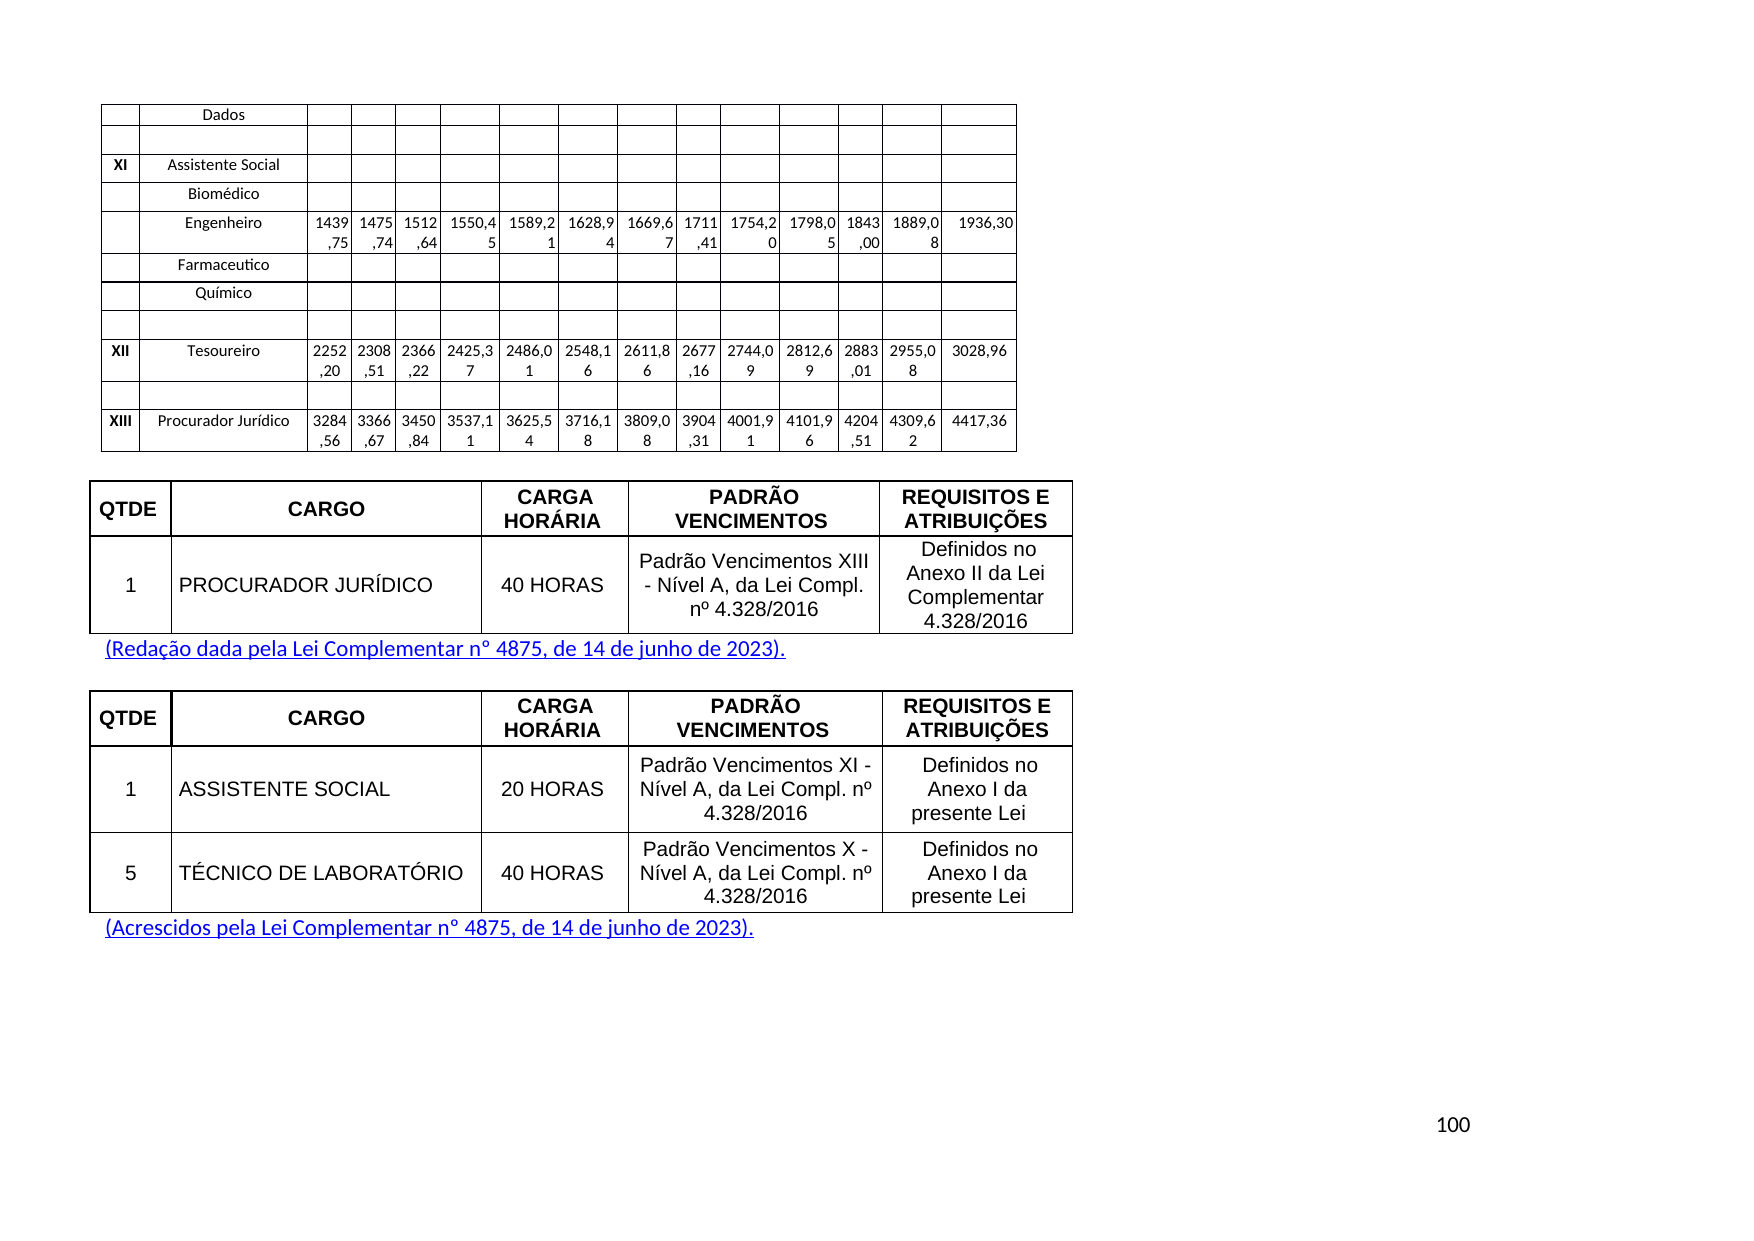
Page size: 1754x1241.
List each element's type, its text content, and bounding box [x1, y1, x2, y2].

table_cell 2486,01 [500, 340, 558, 381]
table_header QTDE [91, 692, 170, 744]
table_cell [102, 382, 139, 409]
table_cell TÉCNICO DE LABORATÓRIO [172, 833, 481, 912]
table_header CARGA HORÁRIA [482, 482, 628, 535]
table_cell [500, 126, 558, 153]
table_cell 1628,94 [559, 212, 617, 253]
table_cell [352, 105, 395, 125]
table_cell [308, 155, 351, 182]
table_cell 2425,37 [441, 340, 499, 381]
table_cell [102, 212, 139, 253]
table_cell [942, 254, 1016, 281]
table_cell [677, 126, 720, 153]
table_cell [500, 105, 558, 125]
table_cell [677, 254, 720, 281]
table_cell [500, 382, 558, 409]
table_cell Procurador Jurídico [140, 410, 307, 451]
table_cell 1512,64 [396, 212, 440, 253]
table_cell [677, 283, 720, 310]
table_header QTDE [91, 482, 170, 535]
table_cell [780, 283, 838, 310]
table_cell [396, 126, 440, 153]
table_cell [839, 155, 882, 182]
table_cell 4001,91 [721, 410, 779, 451]
table_cell [396, 105, 440, 125]
table_cell [839, 105, 882, 125]
table_cell 1936,30 [942, 212, 1016, 253]
table_cell [839, 254, 882, 281]
table_cell [500, 254, 558, 281]
table_cell [780, 126, 838, 153]
table_cell 3716,18 [559, 410, 617, 451]
table_cell 2252,20 [308, 340, 351, 381]
table_cell 3809,08 [618, 410, 676, 451]
table_cell [308, 283, 351, 310]
table_cell [559, 283, 617, 310]
table_cell [396, 283, 440, 310]
table_cell [102, 183, 139, 211]
table_cell 1798,05 [780, 212, 838, 253]
table_cell 3625,54 [500, 410, 558, 451]
table_cell 2744,09 [721, 340, 779, 381]
table_cell Engenheiro [140, 212, 307, 253]
table_header REQUISITOS E ATRIBUIÇÕES [880, 482, 1072, 535]
table_cell [780, 155, 838, 182]
table_cell 4309,62 [883, 410, 941, 451]
table_cell [102, 283, 139, 310]
table_cell 1711,41 [677, 212, 720, 253]
table_cell [102, 126, 139, 153]
table_cell 3366,67 [352, 410, 395, 451]
table_header PADRÃO VENCIMENTOS [629, 482, 879, 535]
text (Redação dada pela Lei Complementar nº 4875, de 14 de junho de 2023). [105, 634, 1470, 662]
table_cell 2677,16 [677, 340, 720, 381]
table_cell [352, 311, 395, 339]
table_cell 1439,75 [308, 212, 351, 253]
table_cell [942, 382, 1016, 409]
table_cell [883, 311, 941, 339]
table_cell [883, 283, 941, 310]
table_cell [942, 155, 1016, 182]
table_cell [500, 155, 558, 182]
table_cell 1550,45 [441, 212, 499, 253]
table_cell 40 HORAS [482, 833, 628, 912]
table_cell 2611,86 [618, 340, 676, 381]
table_cell 3537,11 [441, 410, 499, 451]
table_cell [942, 183, 1016, 211]
table_cell 1843,00 [839, 212, 882, 253]
table_cell [102, 105, 139, 125]
table_cell [441, 183, 499, 211]
table_cell Químico [140, 283, 307, 310]
table_header PADRÃO VENCIMENTOS [629, 692, 882, 744]
table_cell ASSISTENTE SOCIAL [172, 747, 481, 832]
table_cell [721, 382, 779, 409]
table_header CARGO [172, 482, 481, 535]
table_cell [559, 126, 617, 153]
table_cell [883, 105, 941, 125]
table_cell [396, 311, 440, 339]
table_cell Tesoureiro [140, 340, 307, 381]
table_cell [441, 155, 499, 182]
table_cell Definidos no Anexo II da Lei Complementar 4.328/2016 [880, 537, 1072, 633]
table_cell [441, 105, 499, 125]
table_cell [721, 311, 779, 339]
table_cell [839, 183, 882, 211]
table_cell [441, 311, 499, 339]
table_cell 2883,01 [839, 340, 882, 381]
table_cell Dados [140, 105, 307, 125]
table_cell [308, 183, 351, 211]
table_cell [559, 311, 617, 339]
table_cell Definidos no Anexo I da presente Lei [883, 747, 1072, 832]
table_cell [839, 311, 882, 339]
table_cell 4417,36 [942, 410, 1016, 451]
table_cell 3028,96 [942, 340, 1016, 381]
table_cell [883, 183, 941, 211]
table_cell [677, 382, 720, 409]
table_cell 3904,31 [677, 410, 720, 451]
table_cell PROCURADOR JURÍDICO [172, 537, 481, 633]
table_cell [396, 254, 440, 281]
table_cell 1 [91, 747, 171, 832]
table_cell 2308,51 [352, 340, 395, 381]
table_cell [308, 382, 351, 409]
table_cell [352, 283, 395, 310]
table_cell [780, 105, 838, 125]
table_cell [780, 183, 838, 211]
table_cell 2955,08 [883, 340, 941, 381]
table_cell 2366,22 [396, 340, 440, 381]
table_cell XIII [102, 410, 139, 451]
table_cell [883, 126, 941, 153]
table_cell [308, 311, 351, 339]
table_cell Padrão Vencimentos X - Nível A, da Lei Compl. nº 4.328/2016 [629, 833, 882, 912]
table_cell [942, 126, 1016, 153]
table_cell Definidos no Anexo I da presente Lei [883, 833, 1072, 912]
table_cell [780, 311, 838, 339]
table_header CARGA HORÁRIA [482, 692, 628, 744]
table_cell [102, 254, 139, 281]
table_cell 5 [91, 833, 171, 912]
table_cell [559, 382, 617, 409]
table_cell Padrão Vencimentos XI - Nível A, da Lei Compl. nº 4.328/2016 [629, 747, 882, 832]
table_cell [883, 155, 941, 182]
table_cell [721, 126, 779, 153]
table_cell [780, 382, 838, 409]
table_cell [396, 382, 440, 409]
table_cell 1754,20 [721, 212, 779, 253]
table_cell [352, 183, 395, 211]
table_cell [618, 183, 676, 211]
table_cell [618, 254, 676, 281]
table_cell Padrão Vencimentos XIII - Nível A, da Lei Compl. nº 4.328/2016 [629, 537, 879, 633]
table_cell [883, 254, 941, 281]
table_cell [677, 183, 720, 211]
table_cell [396, 183, 440, 211]
table_cell [721, 155, 779, 182]
table_cell Assistente Social [140, 155, 307, 182]
table_cell [441, 126, 499, 153]
table_cell [721, 254, 779, 281]
table_cell [396, 155, 440, 182]
table_cell [942, 105, 1016, 125]
table_cell [140, 382, 307, 409]
table_cell 1475,74 [352, 212, 395, 253]
table_cell 20 HORAS [482, 747, 628, 832]
table_cell 1589,21 [500, 212, 558, 253]
table_cell [500, 311, 558, 339]
table_cell [618, 105, 676, 125]
table_cell [721, 105, 779, 125]
table_cell [883, 382, 941, 409]
table_cell [559, 155, 617, 182]
table_cell [308, 254, 351, 281]
table_cell [721, 183, 779, 211]
table_cell [618, 311, 676, 339]
table_cell XII [102, 340, 139, 381]
table_cell [559, 183, 617, 211]
table_cell [500, 183, 558, 211]
table_cell [677, 155, 720, 182]
table_cell [618, 126, 676, 153]
table_cell [102, 311, 139, 339]
table_cell [352, 126, 395, 153]
table_cell [352, 382, 395, 409]
text (Acrescidos pela Lei Complementar nº 4875, de 14 de junho de 2023). [105, 913, 1470, 941]
table_cell XI [102, 155, 139, 182]
table_cell [839, 382, 882, 409]
table_cell [559, 254, 617, 281]
table_cell [839, 126, 882, 153]
table_cell 1 [91, 537, 171, 633]
table_cell [839, 283, 882, 310]
table_header CARGO [173, 692, 481, 744]
table_cell Biomédico [140, 183, 307, 211]
table_cell 1889,08 [883, 212, 941, 253]
table_cell 3284,56 [308, 410, 351, 451]
table_cell [942, 283, 1016, 310]
table_cell 4101,96 [780, 410, 838, 451]
table_cell [140, 311, 307, 339]
table_cell [780, 254, 838, 281]
table_cell [677, 311, 720, 339]
table_cell [441, 382, 499, 409]
table_cell 2812,69 [780, 340, 838, 381]
table_cell [942, 311, 1016, 339]
table_cell 2548,16 [559, 340, 617, 381]
table_cell [352, 254, 395, 281]
table_cell 3450,84 [396, 410, 440, 451]
table_cell [618, 283, 676, 310]
table_cell 4204,51 [839, 410, 882, 451]
table_cell 1669,67 [618, 212, 676, 253]
table_cell [559, 105, 617, 125]
table_cell [441, 254, 499, 281]
table_cell [677, 105, 720, 125]
table_cell [500, 283, 558, 310]
table_cell [352, 155, 395, 182]
table_cell [721, 283, 779, 310]
table_cell [441, 283, 499, 310]
table_cell [618, 382, 676, 409]
table_cell [308, 126, 351, 153]
table_header REQUISITOS E ATRIBUIÇÕES [883, 692, 1072, 744]
table_cell [140, 126, 307, 153]
table_cell [308, 105, 351, 125]
table_cell 40 HORAS [482, 537, 628, 633]
table_cell [618, 155, 676, 182]
table_cell Farmaceutico [140, 254, 307, 281]
